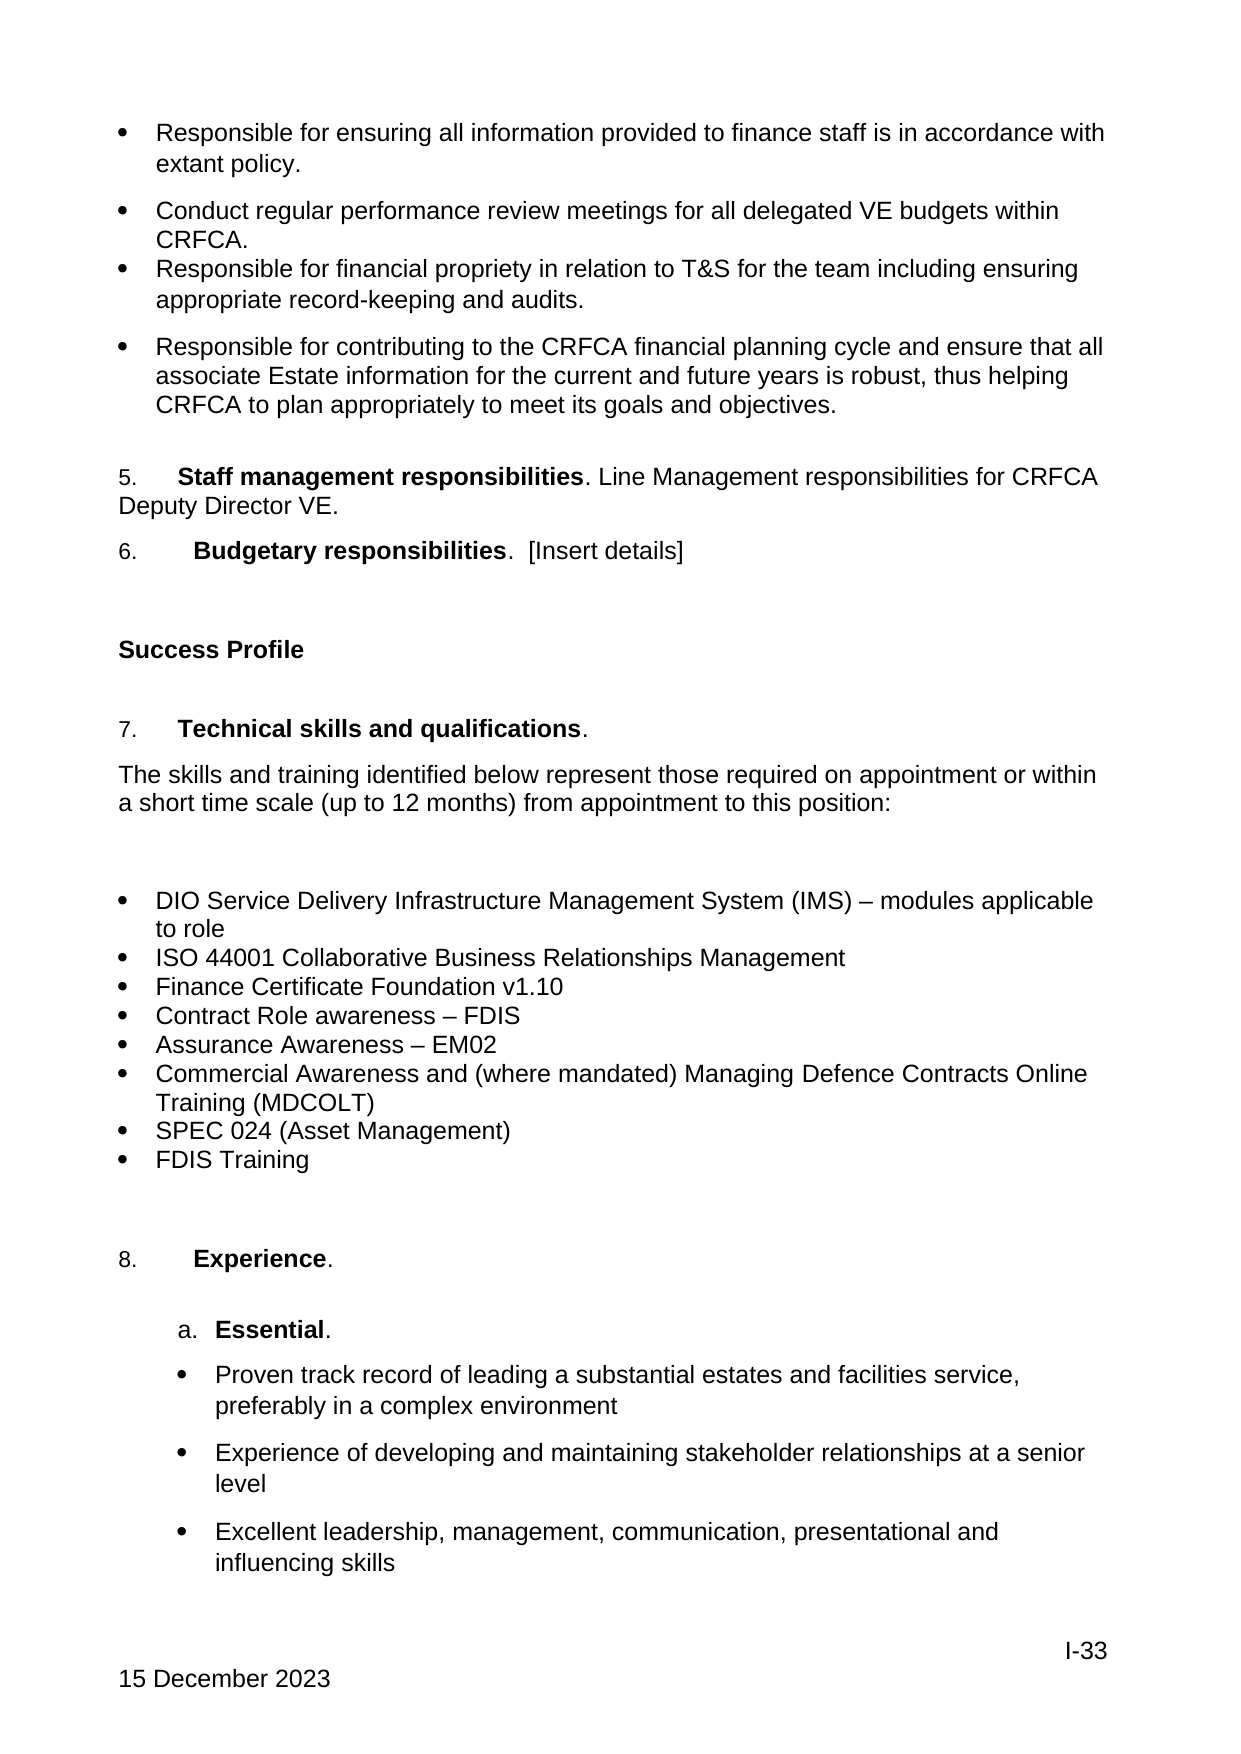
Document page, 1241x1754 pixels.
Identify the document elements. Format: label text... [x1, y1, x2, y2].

list DIO Service Delivery Infrastructure Management System (IMS) – modules applicable to role [118, 886, 1107, 943]
list Finance Certificate Foundation v1.10 [118, 972, 1107, 1001]
list Assurance Awareness – EM02 [118, 1030, 1107, 1059]
list Contract Role awareness – FDIS [118, 1001, 1107, 1030]
list Responsible for contributing to the CRFCA financial planning cycle and ensure that all associate Estate information for the current and future years is robust, thus helping CRFCA to plan appropriately to meet its goals and objectives. [118, 332, 1107, 418]
list Excellent leadership, management, communication, presentational and influencing skills [177, 1517, 1107, 1576]
list Essential. [177, 1315, 1107, 1343]
list Responsible for financial propriety in relation to T&S for the team including ensuring appropriate record-keeping and audits. [118, 254, 1107, 313]
list Commercial Awareness and (where mandated) Managing Defence Contracts Online Training (MDCOLT) [118, 1059, 1107, 1116]
list FDIS Training [118, 1145, 1107, 1174]
list Budgetary responsibilities. [Insert details] [118, 536, 1107, 565]
list Responsible for ensuring all information provided to finance staff is in accordance with extant policy. [118, 118, 1107, 178]
list Experience. [118, 1244, 1107, 1273]
text Success Profile [118, 635, 1107, 664]
list Staff management responsibilities. Line Management responsibilities for CRFCA Deputy Director VE. [118, 462, 1107, 519]
list Technical skills and qualifications. [118, 714, 1107, 743]
text The skills and training identified below represent those required on appointment or within a short time scale (up to 12 months) from appointment to this position: [118, 759, 1107, 817]
list Conduct regular performance review meetings for all delegated VE budgets within CRFCA. [118, 196, 1107, 254]
list Experience of developing and maintaining stakeholder relationships at a senior level [177, 1438, 1107, 1498]
list SPEC 024 (Asset Management) [118, 1116, 1107, 1145]
list Proven track record of leading a substantial estates and facilities service, preferably in a complex environment [177, 1360, 1107, 1420]
list ISO 44001 Collaborative Business Relationships Management [118, 943, 1107, 972]
